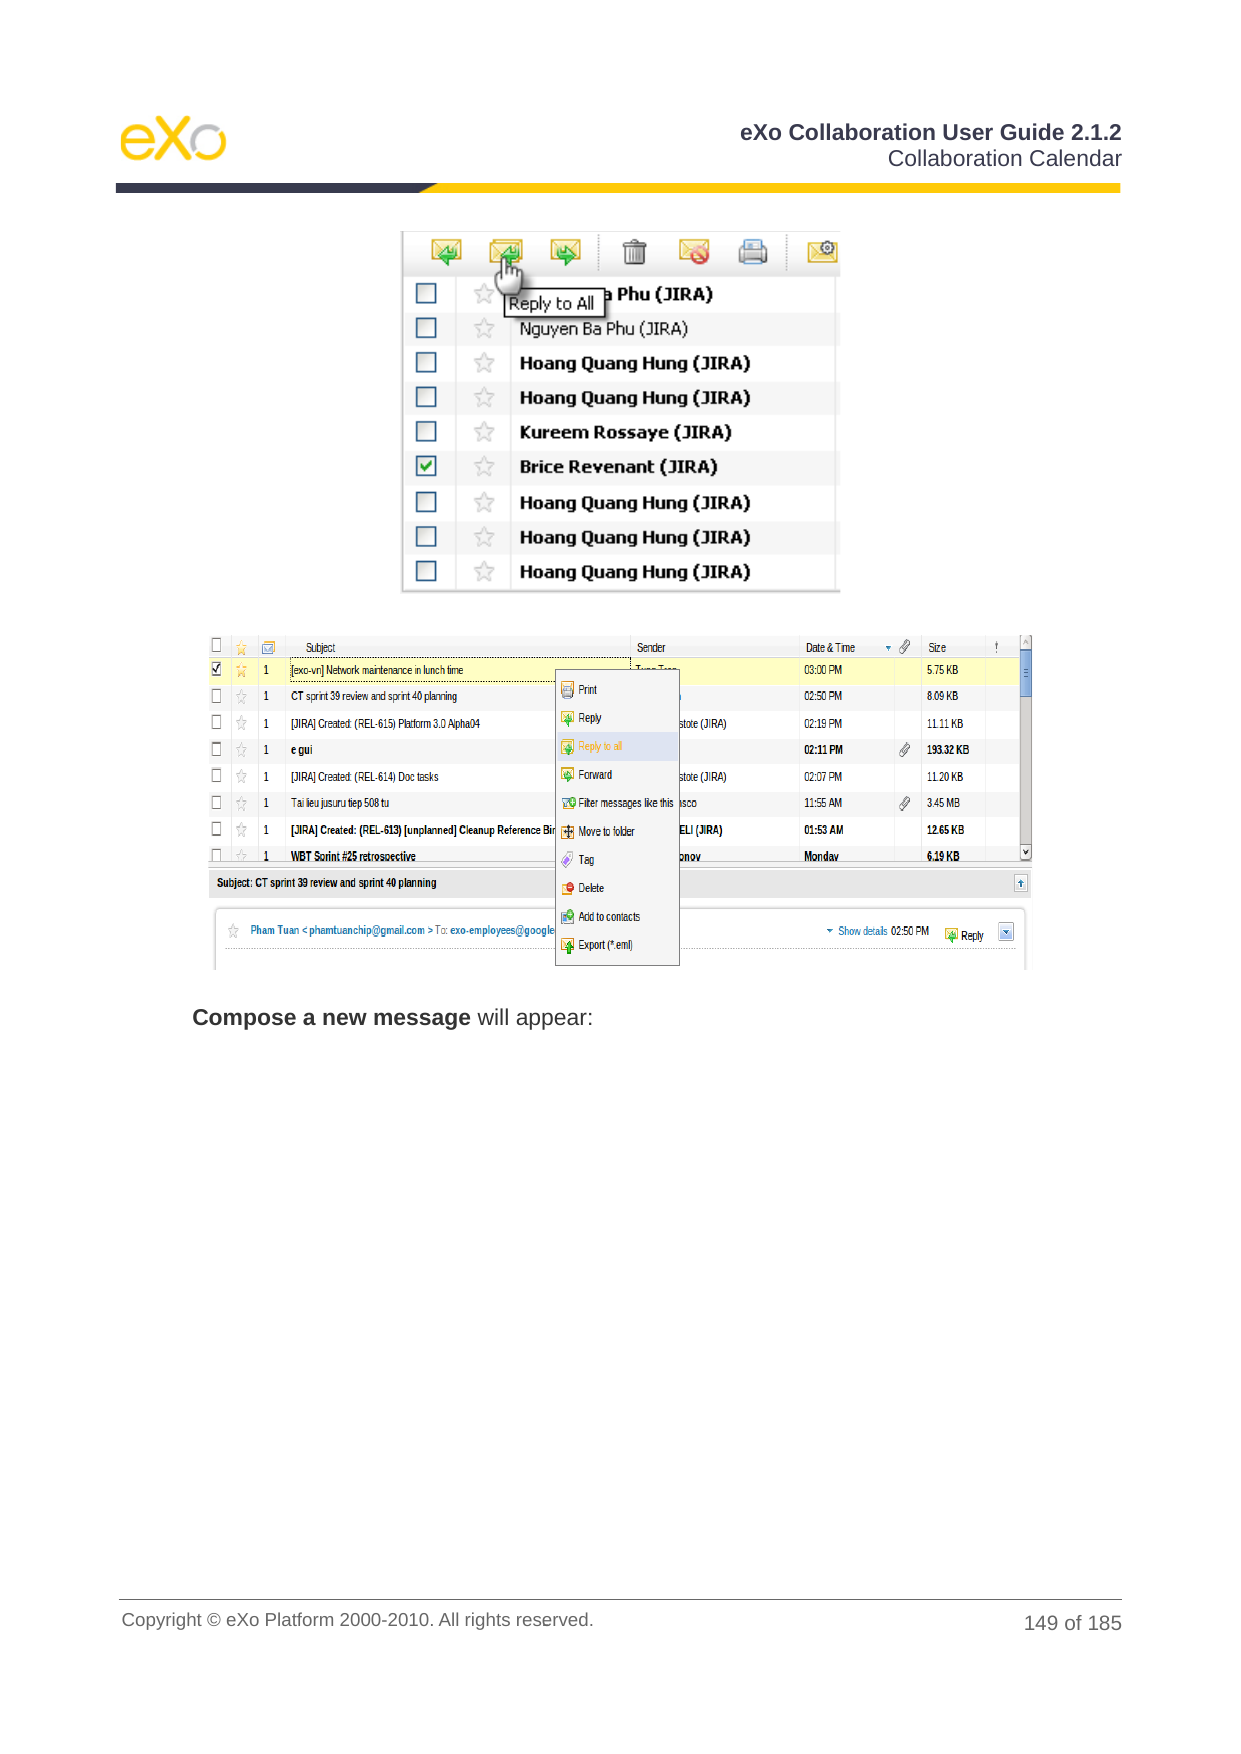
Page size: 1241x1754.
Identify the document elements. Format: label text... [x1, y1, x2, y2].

picture [208, 635, 1033, 970]
text Compose a new message will appear: [118, 1003, 1122, 1030]
picture [115, 183, 1121, 193]
picture [120, 115, 227, 161]
picture [400, 231, 841, 594]
